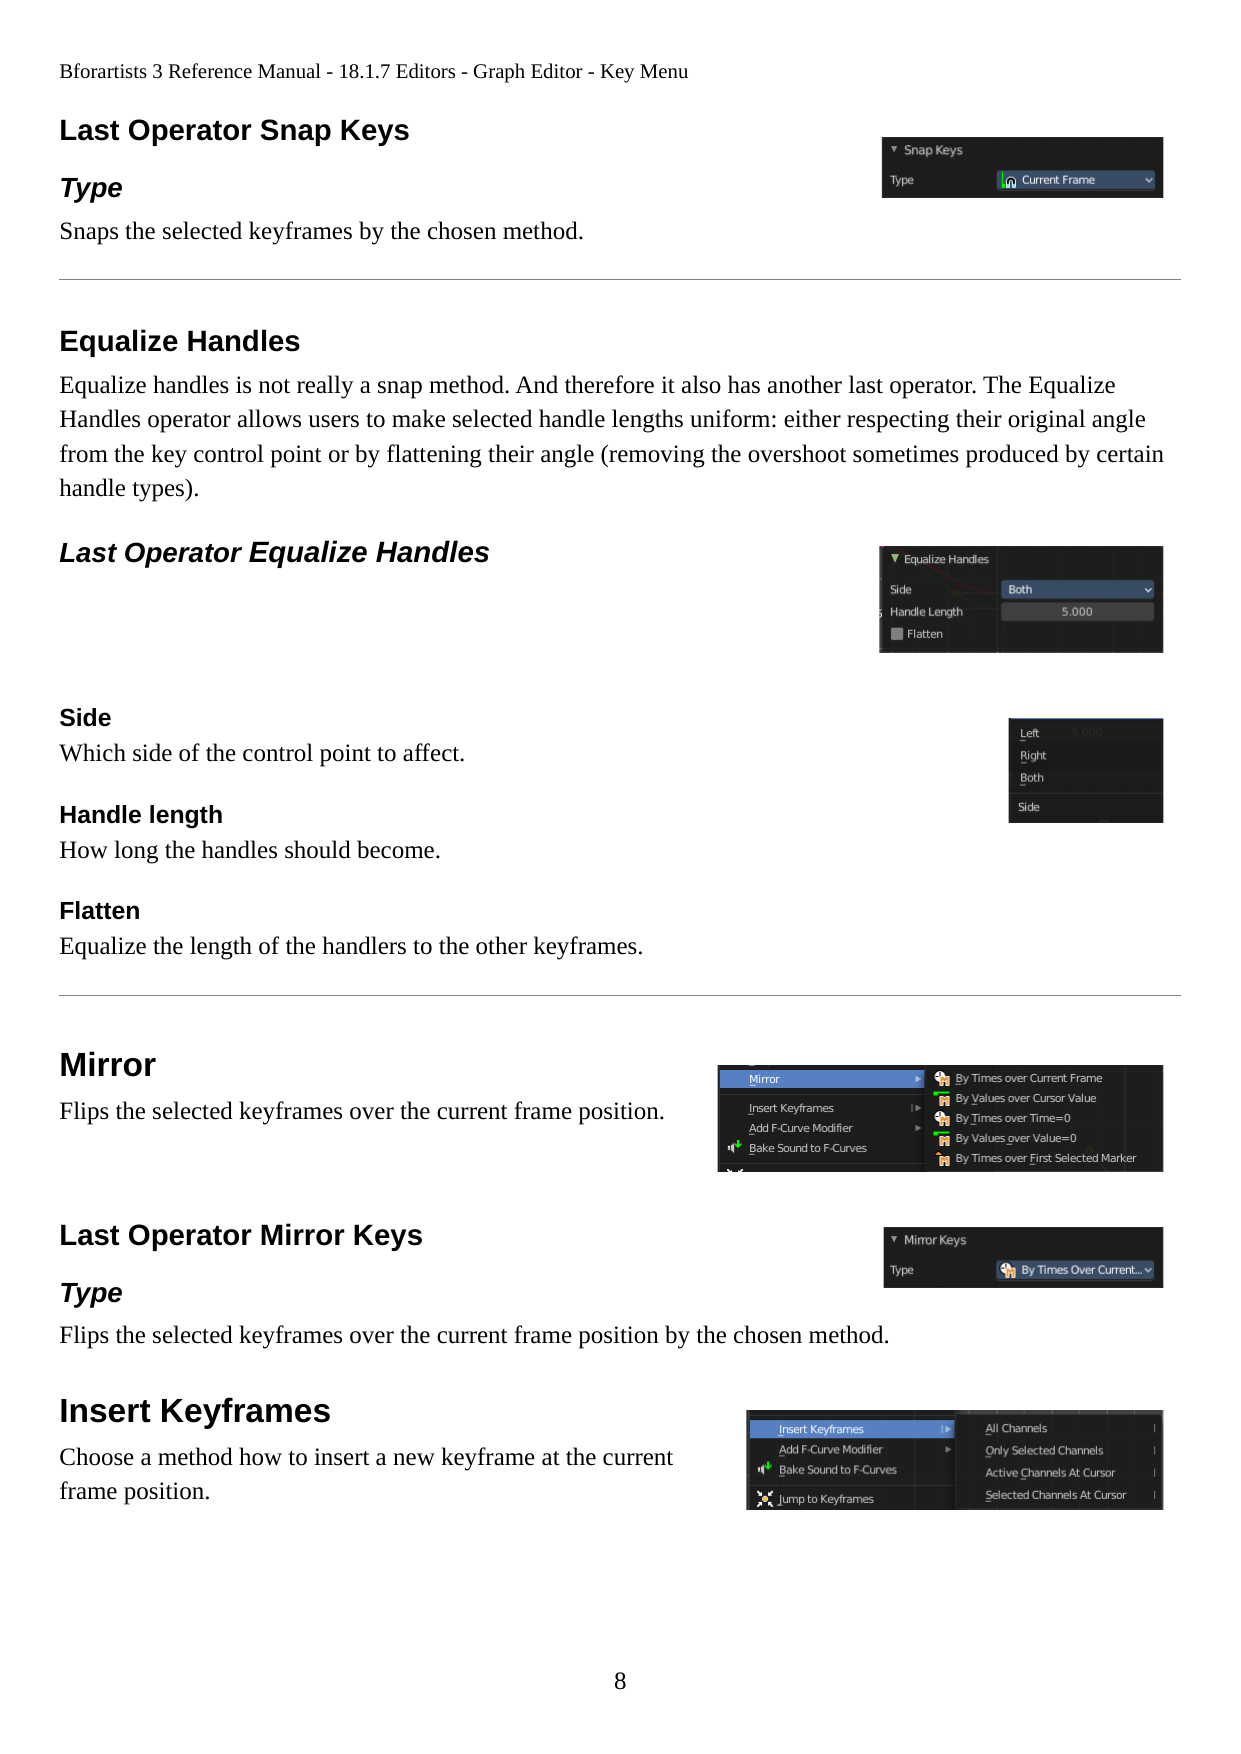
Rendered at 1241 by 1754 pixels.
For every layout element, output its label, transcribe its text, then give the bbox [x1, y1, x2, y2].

subtitle Last Operator Mirror Keys [59, 1217, 1181, 1251]
text Snaps the selected keyframes by the chosen method. [59, 216, 1181, 244]
text Which side of the control point to affect. [59, 738, 1008, 767]
text Flips the selected keyframes over the current frame position. [59, 1096, 717, 1125]
picture [717, 1065, 1164, 1172]
subtitle Type [59, 1276, 1181, 1308]
subtitle Side [59, 703, 1181, 732]
picture [879, 546, 1164, 653]
subtitle Type [59, 171, 1181, 203]
text Equalize the length of the handlers to the other keyframes. [59, 931, 1181, 960]
subtitle Flatten [59, 896, 1181, 925]
subtitle Insert Keyframes [59, 1390, 1181, 1429]
picture [881, 137, 1164, 198]
subtitle Last Operator Equalize Handles [59, 535, 1181, 568]
picture [746, 1410, 1164, 1510]
picture [1008, 718, 1164, 823]
subtitle Handle length [59, 800, 1181, 828]
subtitle Last Operator Snap Keys [59, 113, 1181, 146]
picture [883, 1227, 1164, 1288]
text How long the handles should become. [59, 835, 1181, 863]
subtitle Equalize Handles [59, 323, 1181, 357]
text Flips the selected keyframes over the current frame position by the chosen method. [59, 1321, 1181, 1349]
subtitle Mirror [59, 1045, 1181, 1084]
text Choose a method how to insert a new keyframe at the current frame position. [59, 1442, 746, 1505]
text Equalize handles is not really a snap method. And therefore it also has another last operator. The Equalize Handles operator allows users to make selected handle lengths uniform: either respecting their original angle from the key control point or by flattening their angle (removing the overshoot sometimes produced by certain handle types). [59, 370, 1181, 502]
